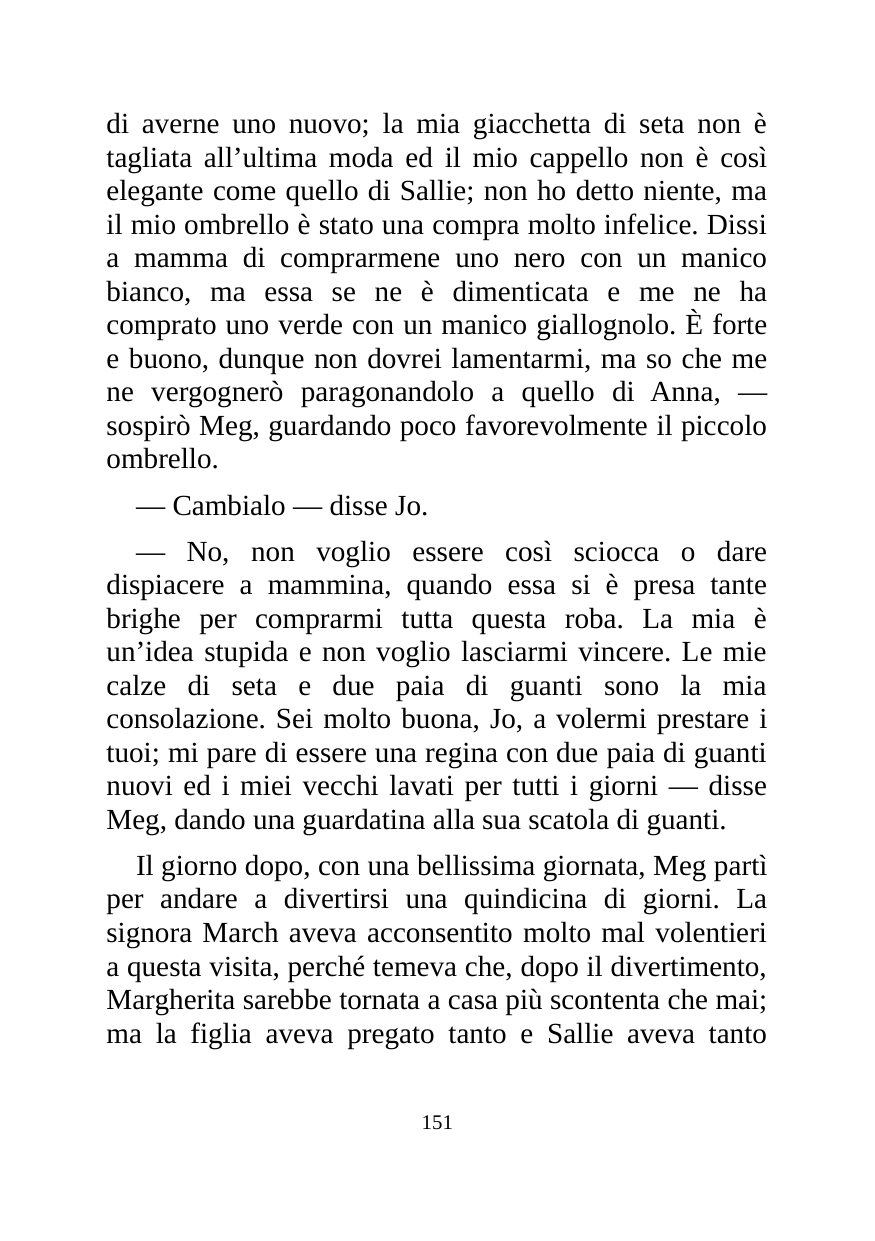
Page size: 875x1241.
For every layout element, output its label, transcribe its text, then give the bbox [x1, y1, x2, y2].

text — Cambialo — disse Jo. [106, 488, 768, 521]
text — No, non voglio essere così sciocca o dare dispiacere a mammina, quando essa si è presa tante brighe per comprarmi tutta questa roba. La mia è un’idea stupida e non voglio lasciarmi vincere. Le mie calze di seta e due paia di guanti sono la mia consolazione. Sei molto buona, Jo, a volermi prestare i tuoi; mi pare di essere una regina con due paia di guanti nuovi ed i miei vecchi lavati per tutti i giorni — disse Meg, dando una guardatina alla sua scatola di guanti. [106, 534, 768, 836]
text Il giorno dopo, con una bellissima giornata, Meg partì per andare a divertirsi una quindicina di giorni. La signora March aveva acconsentito molto mal volentieri a questa visita, perché temeva che, dopo il divertimento, Margherita sarebbe tornata a casa più scontenta che mai; ma la figlia aveva pregato tanto e Sallie aveva tanto [106, 848, 768, 1049]
text di averne uno nuovo; la mia giacchetta di seta non è tagliata all’ultima moda ed il mio cappello non è così elegante come quello di Sallie; non ho detto niente, ma il mio ombrello è stato una compra molto infelice. Dissi a mamma di comprarmene uno nero con un manico bianco, ma essa se ne è dimenticata e me ne ha comprato uno verde con un manico giallognolo. È forte e buono, dunque non dovrei lamentarmi, ma so che me ne vergognerò paragonandolo a quello di Anna, — sospirò Meg, guardando poco favorevolmente il piccolo ombrello. [106, 106, 768, 475]
